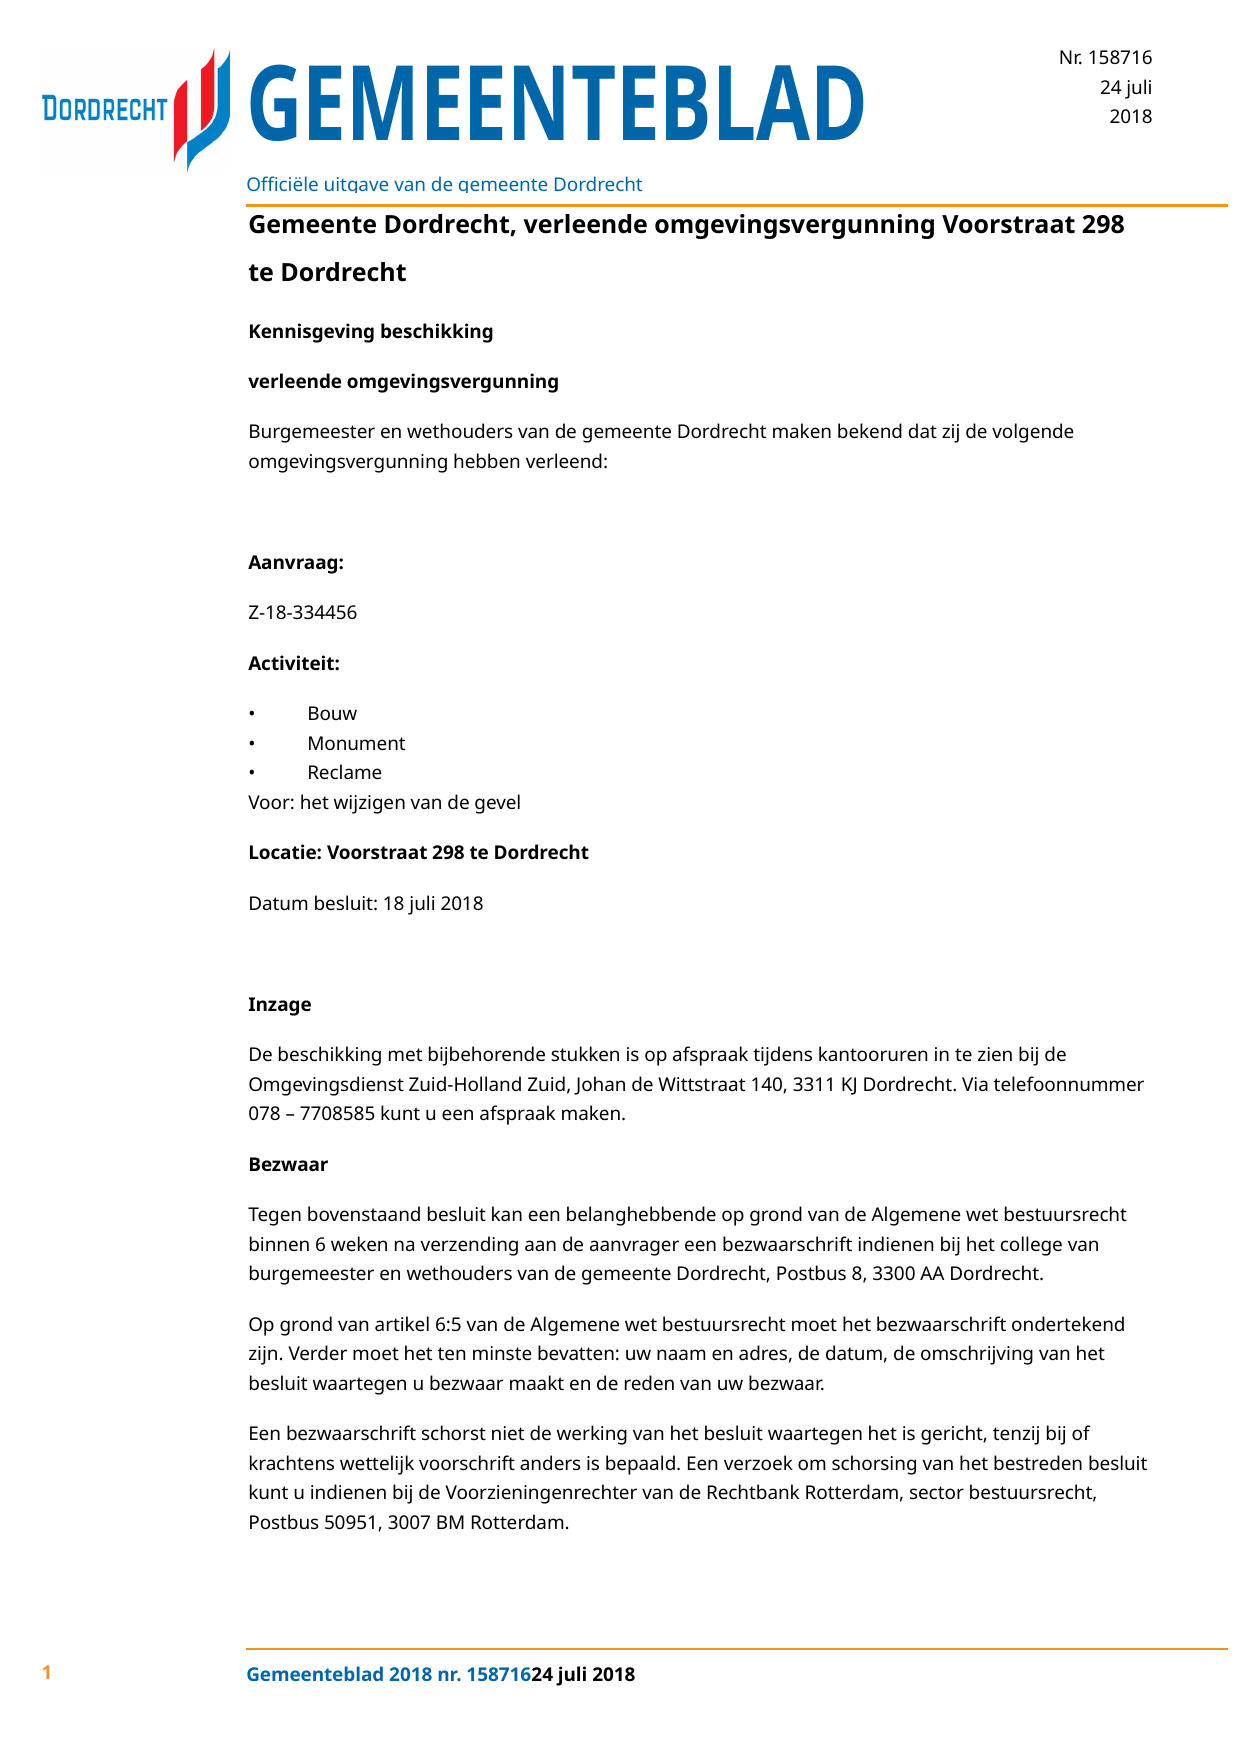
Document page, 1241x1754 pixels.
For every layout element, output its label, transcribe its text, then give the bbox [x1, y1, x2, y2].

text Een bezwaarschrift schorst niet de werking van het besluit waartegen het is gericht, tenzij bij of krachtens wettelijk voorschrift anders is bepaald. Een verzoek om schorsing van het bestreden besluit kunt u indienen bij de Voorzieningenrechter van de Rechtbank Rotterdam, sector bestuursrecht, Postbus 50951, 3007 BM Rotterdam. [248, 1420, 1152, 1535]
text Voor: het wijzigen van de gevel [248, 789, 1152, 815]
text Tegen bovenstaand besluit kan een belanghebbende op grond van de Algemene wet bestuursrecht binnen 6 weken na verzending aan de aanvrager een bezwaarschrift indienen bij het college van burgemeester en wethouders van de gemeente Dordrecht, Postbus 8, 3300 AA Dordrecht. [248, 1201, 1152, 1286]
text Activiteit: [248, 650, 1152, 676]
text Locatie: Voorstraat 298 te Dordrecht [248, 839, 1152, 865]
text Bezwaar [248, 1151, 1152, 1177]
list Monument [248, 730, 1152, 756]
text Op grond van artikel 6:5 van de Algemene wet bestuursrecht moet het bezwaarschrift ondertekend zijn. Verder moet het ten minste bevatten: uw naam en adres, de datum, de omschrijving van het besluit waartegen u bezwaar maakt en de reden van uw bezwaar. [248, 1311, 1152, 1396]
text Datum besluit: 18 juli 2018 [248, 890, 1152, 916]
text verleende omgevingsvergunning [248, 368, 1152, 394]
list Reclame [248, 759, 1152, 785]
text Kennisgeving beschikking [248, 318, 1152, 344]
text Aanvraag: [248, 549, 1152, 575]
text Gemeente Dordrecht, verleende omgevingsvergunning Voorstraat 298 te Dordrecht [248, 207, 1152, 288]
text De beschikking met bijbehorende stukken is op afspraak tijdens kantooruren in te zien bij de Omgevingsdienst Zuid-Holland Zuid, Johan de Wittstraat 140, 3311 KJ Dordrecht. Via telefoonnummer 078 – 7708585 kunt u een afspraak maken. [248, 1041, 1152, 1126]
list Bouw [248, 700, 1152, 726]
text Inzage [248, 991, 1152, 1017]
text Burgemeester en wethouders van de gemeente Dordrecht maken bekend dat zij de volgende omgevingsvergunning hebben verleend: [248, 419, 1152, 474]
text Z-18-334456 [248, 599, 1152, 625]
picture [41, 47, 231, 172]
